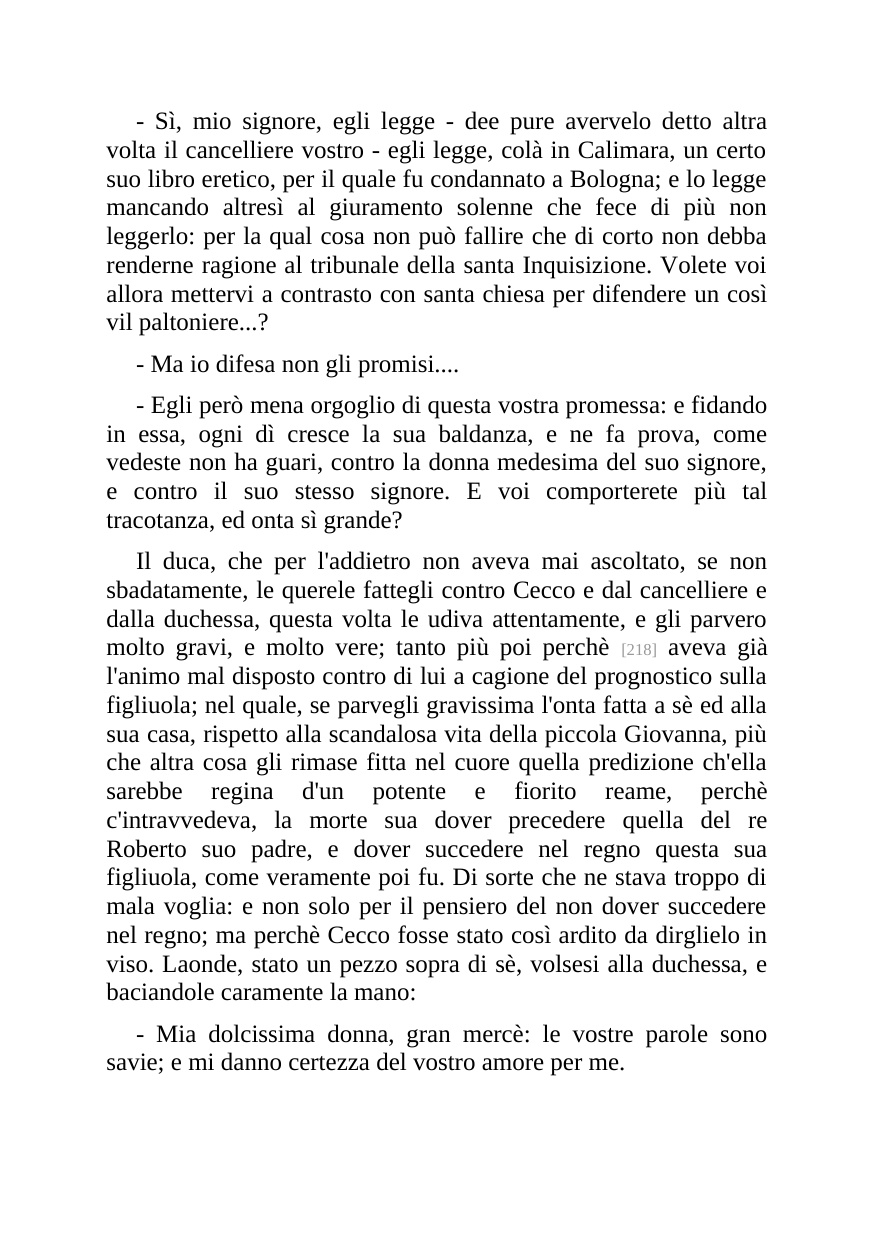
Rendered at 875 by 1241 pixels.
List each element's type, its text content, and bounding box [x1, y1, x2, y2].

text Il duca, che per l'addietro non aveva mai ascoltato, se non sbadatamente, le querele fattegli contro Cecco e dal cancelliere e dalla duchessa, questa volta le udiva attentamente, e gli parvero molto gravi, e molto vere; tanto più poi perchè [218] aveva già l'animo mal disposto contro di lui a cagione del prognostico sulla figliuola; nel quale, se parvegli gravissima l'onta fatta a sè ed alla sua casa, rispetto alla scandalosa vita della piccola Giovanna, più che altra cosa gli rimase fitta nel cuore quella predizione ch'ella sarebbe regina d'un potente e fiorito reame, perchè c'intravvedeva, la morte sua dover precedere quella del re Roberto suo padre, e dover succedere nel regno questa sua figliuola, come veramente poi fu. Di sorte che ne stava troppo di mala voglia: e non solo per il pensiero del non dover succedere nel regno; ma perchè Cecco fosse stato così ardito da dirglielo in viso. Laonde, stato un pezzo sopra di sè, volsesi alla duchessa, e baciandole caramente la mano: [106, 546, 768, 1006]
text - Ma io difesa non gli promisi.... [106, 349, 768, 377]
text - Mia dolcissima donna, gran mercè: le vostre parole sono savie; e mi danno certezza del vostro amore per me. [106, 1019, 768, 1076]
text - Sì, mio signore, egli legge - dee pure avervelo detto altra volta il cancelliere vostro - egli legge, colà in Calimara, un certo suo libro eretico, per il quale fu condannato a Bologna; e lo legge mancando altresì al giuramento solenne che fece di più non leggerlo: per la qual cosa non può fallire che di corto non debba renderne ragione al tribunale della santa Inquisizione. Volete voi allora mettervi a contrasto con santa chiesa per difendere un così vil paltoniere...? [106, 106, 768, 336]
text - Egli però mena orgoglio di questa vostra promessa: e fidando in essa, ogni dì cresce la sua baldanza, e ne fa prova, come vedeste non ha guari, contro la donna medesima del suo signore, e contro il suo stesso signore. E voi comporterete più tal tracotanza, ed onta sì grande? [106, 390, 768, 534]
